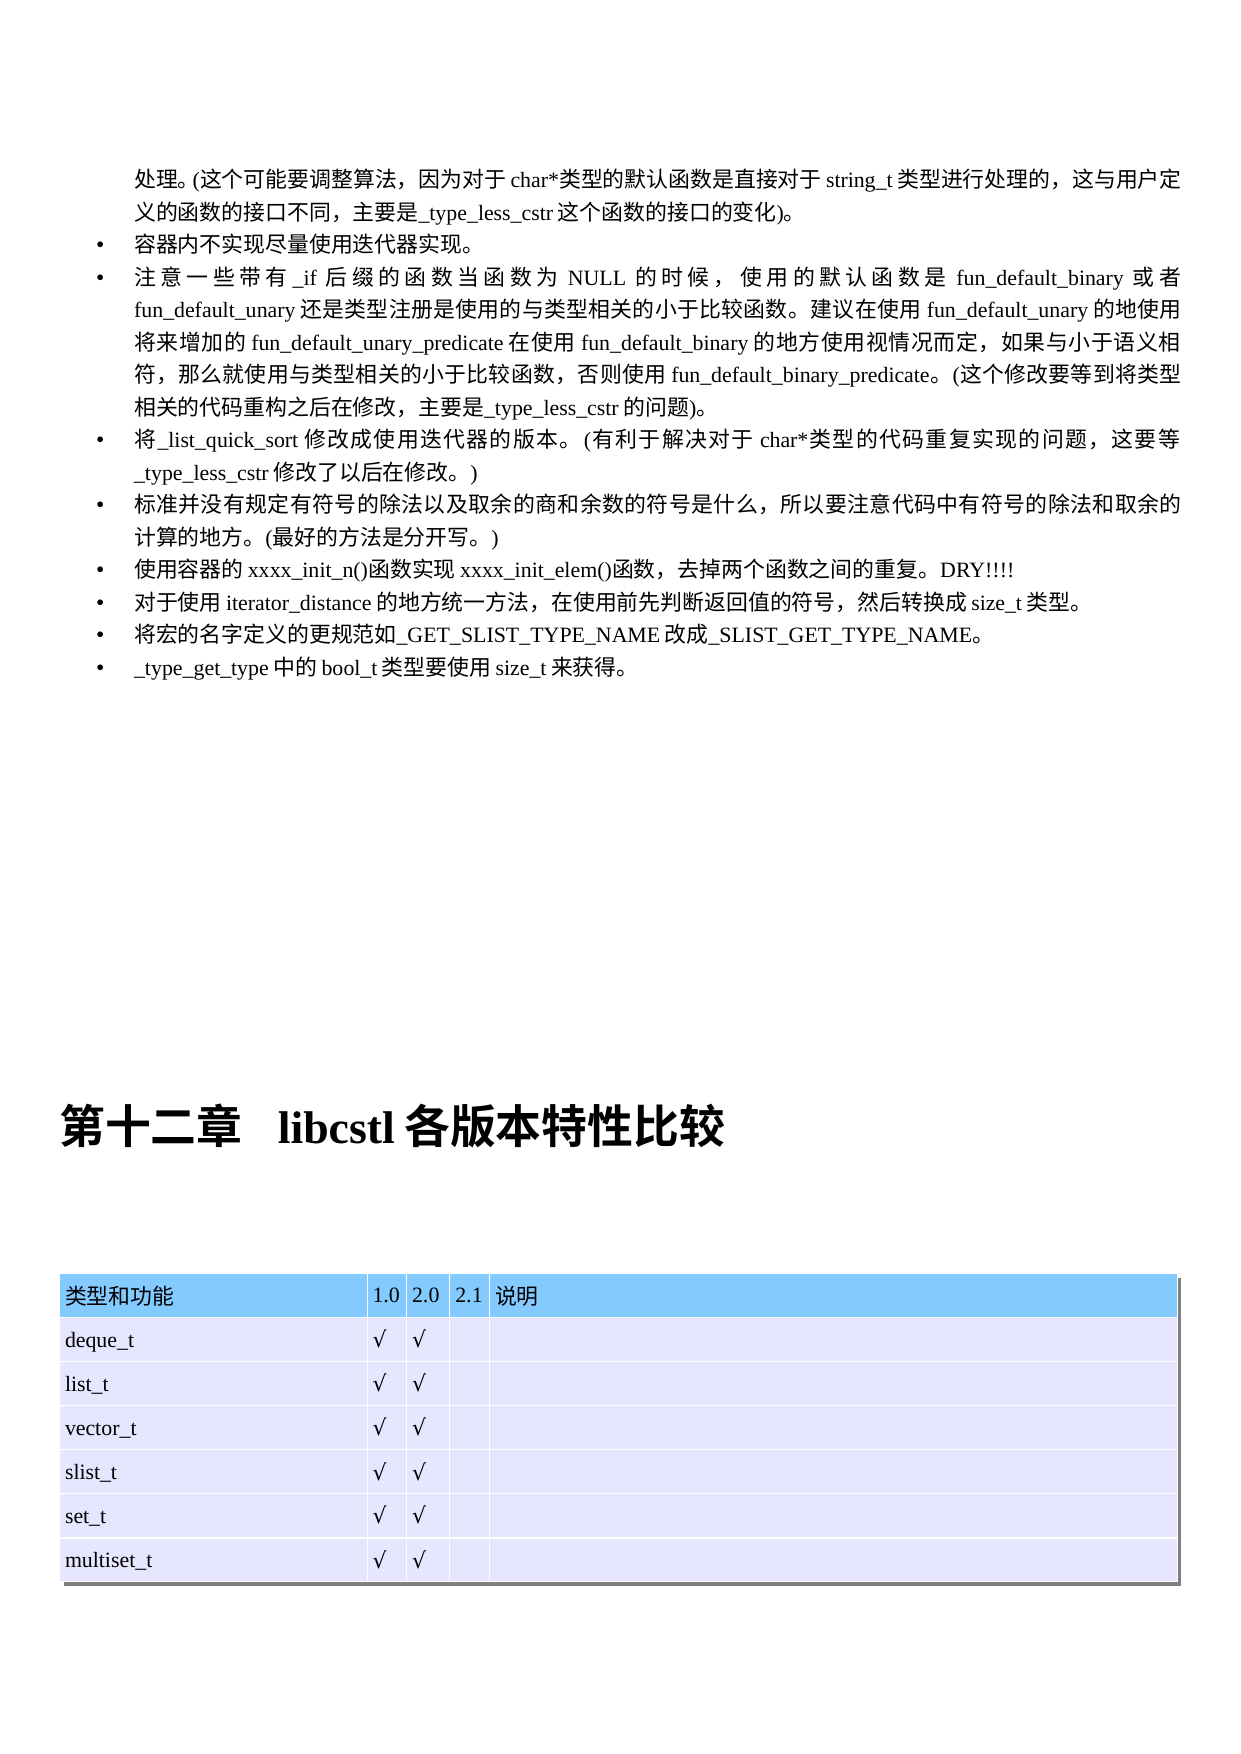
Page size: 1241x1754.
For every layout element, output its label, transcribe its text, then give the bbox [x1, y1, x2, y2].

table_cell [450, 1450, 489, 1493]
table_cell multiset_t [60, 1539, 367, 1581]
table_cell [490, 1318, 1177, 1361]
table_cell [450, 1539, 489, 1581]
table_cell √ [368, 1406, 406, 1449]
table_cell √ [407, 1539, 449, 1581]
list _type_get_type中的bool_t类型要使用size_t来获得。 [96, 649, 1181, 682]
list 将宏的名字定义的更规范如_GET_SLIST_TYPE_NAME改成_SLIST_GET_TYPE_NAME。 [96, 617, 1181, 649]
table_cell vector_t [60, 1406, 367, 1449]
table_header 1.0 [368, 1274, 406, 1317]
table_cell √ [368, 1450, 406, 1493]
table_cell √ [368, 1539, 406, 1581]
table_cell √ [407, 1494, 449, 1537]
table_cell [490, 1362, 1177, 1405]
table_cell slist_t [60, 1450, 367, 1493]
table_header 说明 [490, 1274, 1177, 1317]
table_cell [490, 1539, 1177, 1581]
table_cell √ [407, 1318, 449, 1361]
table_header 类型和功能 [60, 1274, 367, 1317]
table_cell deque_t [60, 1318, 367, 1361]
list 使用容器的xxxx_init_n()函数实现xxxx_init_elem()函数，去掉两个函数之间的重复。DRY!!!! [96, 552, 1181, 584]
table_cell set_t [60, 1494, 367, 1537]
table_cell √ [368, 1318, 406, 1361]
table_header 2.1 [450, 1274, 489, 1317]
list 注意一些带有_if后缀的函数当函数为NULL的时候，使用的默认函数是fun_default_binary或者fun_default_unary还是类型注册是使用的与类型相关的小于比较函数。建议在使用fun_default_unary的地使用将来增加的fun_default_unary_predicate在使用fun_default_binary的地方使用视情况而定，如果与小于语义相符，那么就使用与类型相关的小于比较函数，否则使用fun_default_binary_predicate。(这个修改要等到将类型相关的代码重构之后在修改，主要是_type_less_cstr的问题)。 [96, 259, 1181, 422]
table_cell √ [368, 1494, 406, 1537]
table_cell √ [407, 1450, 449, 1493]
table_cell √ [407, 1362, 449, 1405]
table_cell [490, 1494, 1177, 1537]
subtitle libcstl各版本特性比较 [59, 1075, 1181, 1172]
table_cell [450, 1318, 489, 1361]
table_cell [450, 1406, 489, 1449]
table_cell [450, 1362, 489, 1405]
list 处理。(这个可能要调整算法，因为对于char*类型的默认函数是直接对于string_t类型进行处理的，这与用户定义的函数的接口不同，主要是_type_less_cstr这个函数的接口的变化)。 [96, 162, 1181, 227]
list 对于使用iterator_distance的地方统一方法，在使用前先判断返回值的符号，然后转换成size_t类型。 [96, 584, 1181, 617]
table_header 2.0 [407, 1274, 449, 1317]
list 标准并没有规定有符号的除法以及取余的商和余数的符号是什么，所以要注意代码中有符号的除法和取余的计算的地方。(最好的方法是分开写。) [96, 487, 1181, 552]
list 将_list_quick_sort修改成使用迭代器的版本。(有利于解决对于char*类型的代码重复实现的问题，这要等_type_less_cstr修改了以后在修改。) [96, 422, 1181, 487]
table_cell [490, 1406, 1177, 1449]
list 容器内不实现尽量使用迭代器实现。 [96, 227, 1181, 259]
table_cell list_t [60, 1362, 367, 1405]
table_cell √ [407, 1406, 449, 1449]
table_cell √ [368, 1362, 406, 1405]
table_cell [490, 1450, 1177, 1493]
table_cell [450, 1494, 489, 1537]
